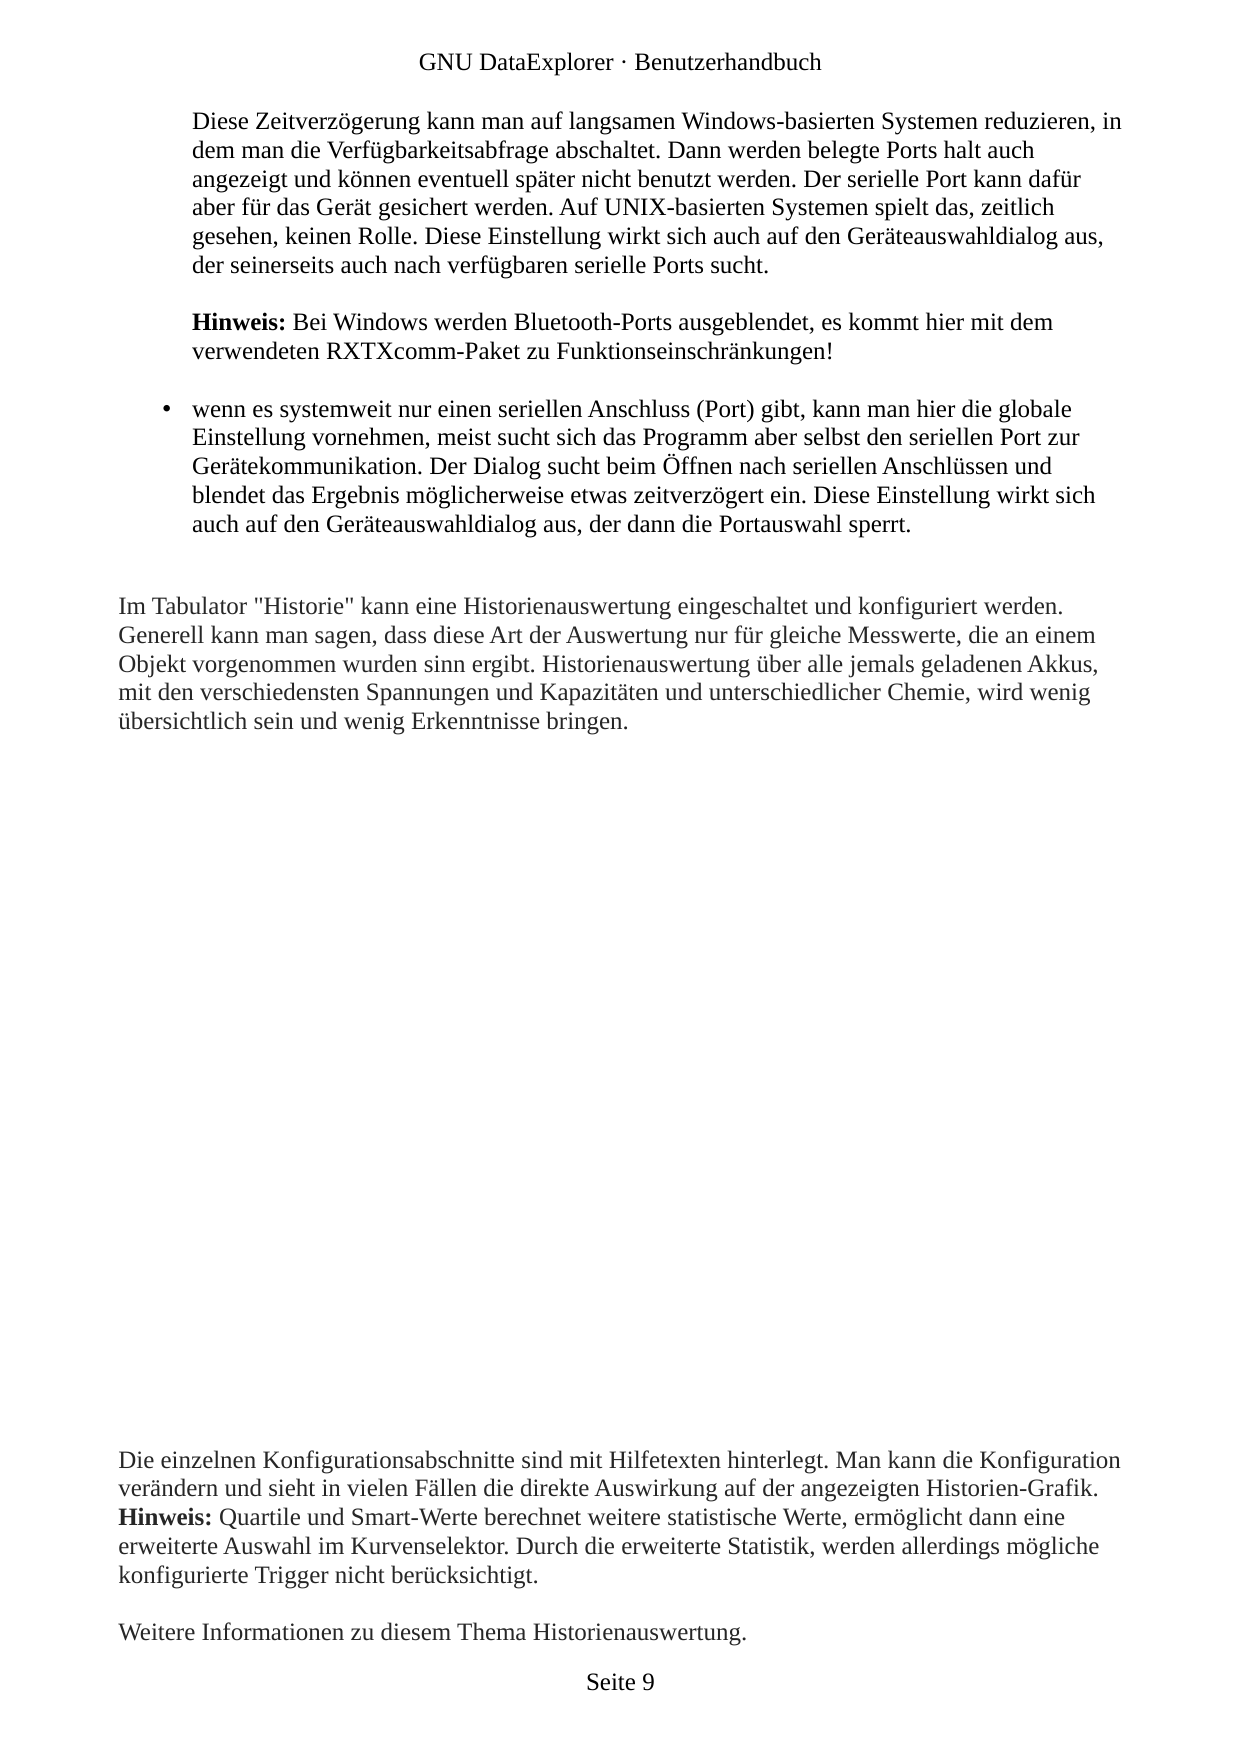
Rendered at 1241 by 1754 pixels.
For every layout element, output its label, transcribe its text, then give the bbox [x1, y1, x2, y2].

text Die einzelnen Konfigurationsabschnitte sind mit Hilfetexten hinterlegt. Man kann die Konfiguration verändern und sieht in vielen Fällen die direkte Auswirkung auf der angezeigten Historien-Grafik. [118, 1445, 1122, 1502]
text Im Tabulator "Historie" kann eine Historienauswertung eingeschaltet und konfiguriert werden. Generell kann man sagen, dass diese Art der Auswertung nur für gleiche Messwerte, die an einem Objekt vorgenommen wurden sinn ergibt. Historienauswertung über alle jemals geladenen Akkus, mit den verschiedensten Spannungen und Kapazitäten und unterschiedlicher Chemie, wird wenig übersichtlich sein und wenig Erkenntnisse bringen. [118, 591, 1122, 735]
text Weitere Informationen zu diesem Thema Historienauswertung. [118, 1617, 1122, 1646]
text Hinweis: Quartile und Smart-Werte berechnet weitere statistische Werte, ermöglicht dann eine erweiterte Auswahl im Kurvenselektor. Durch die erweiterte Statistik, werden allerdings mögliche konfigurierte Trigger nicht berücksichtigt. [118, 1502, 1122, 1588]
list wenn es systemweit nur einen seriellen Anschluss (Port) gibt, kann man hier die globale Einstellung vornehmen, meist sucht sich das Programm aber selbst den seriellen Port zur Gerätekommunikation. Der Dialog sucht beim Öffnen nach seriellen Anschlüssen und blendet das Ergebnis möglicherweise etwas zeitverzögert ein. Diese Einstellung wirkt sich auch auf den Geräteauswahldialog aus, der dann die Portauswahl sperrt. [162, 394, 1122, 537]
list Diese Zeitverzögerung kann man auf langsamen Windows-basierten Systemen reduzieren, in dem man die Verfügbarkeitsabfrage abschaltet. Dann werden belegte Ports halt auch angezeigt und können eventuell später nicht benutzt werden. Der serielle Port kann dafür aber für das Gerät gesichert werden. Auf UNIX-basierten Systemen spielt das, zeitlich gesehen, keinen Rolle. Diese Einstellung wirkt sich auch auf den Geräteauswahldialog aus, der seinerseits auch nach verfügbaren serielle Ports sucht. Hinweis: Bei Windows werden Bluetooth-Ports ausgeblendet, es kommt hier mit dem verwendeten RXTXcomm-Paket zu Funktionseinschränkungen! [162, 106, 1122, 394]
